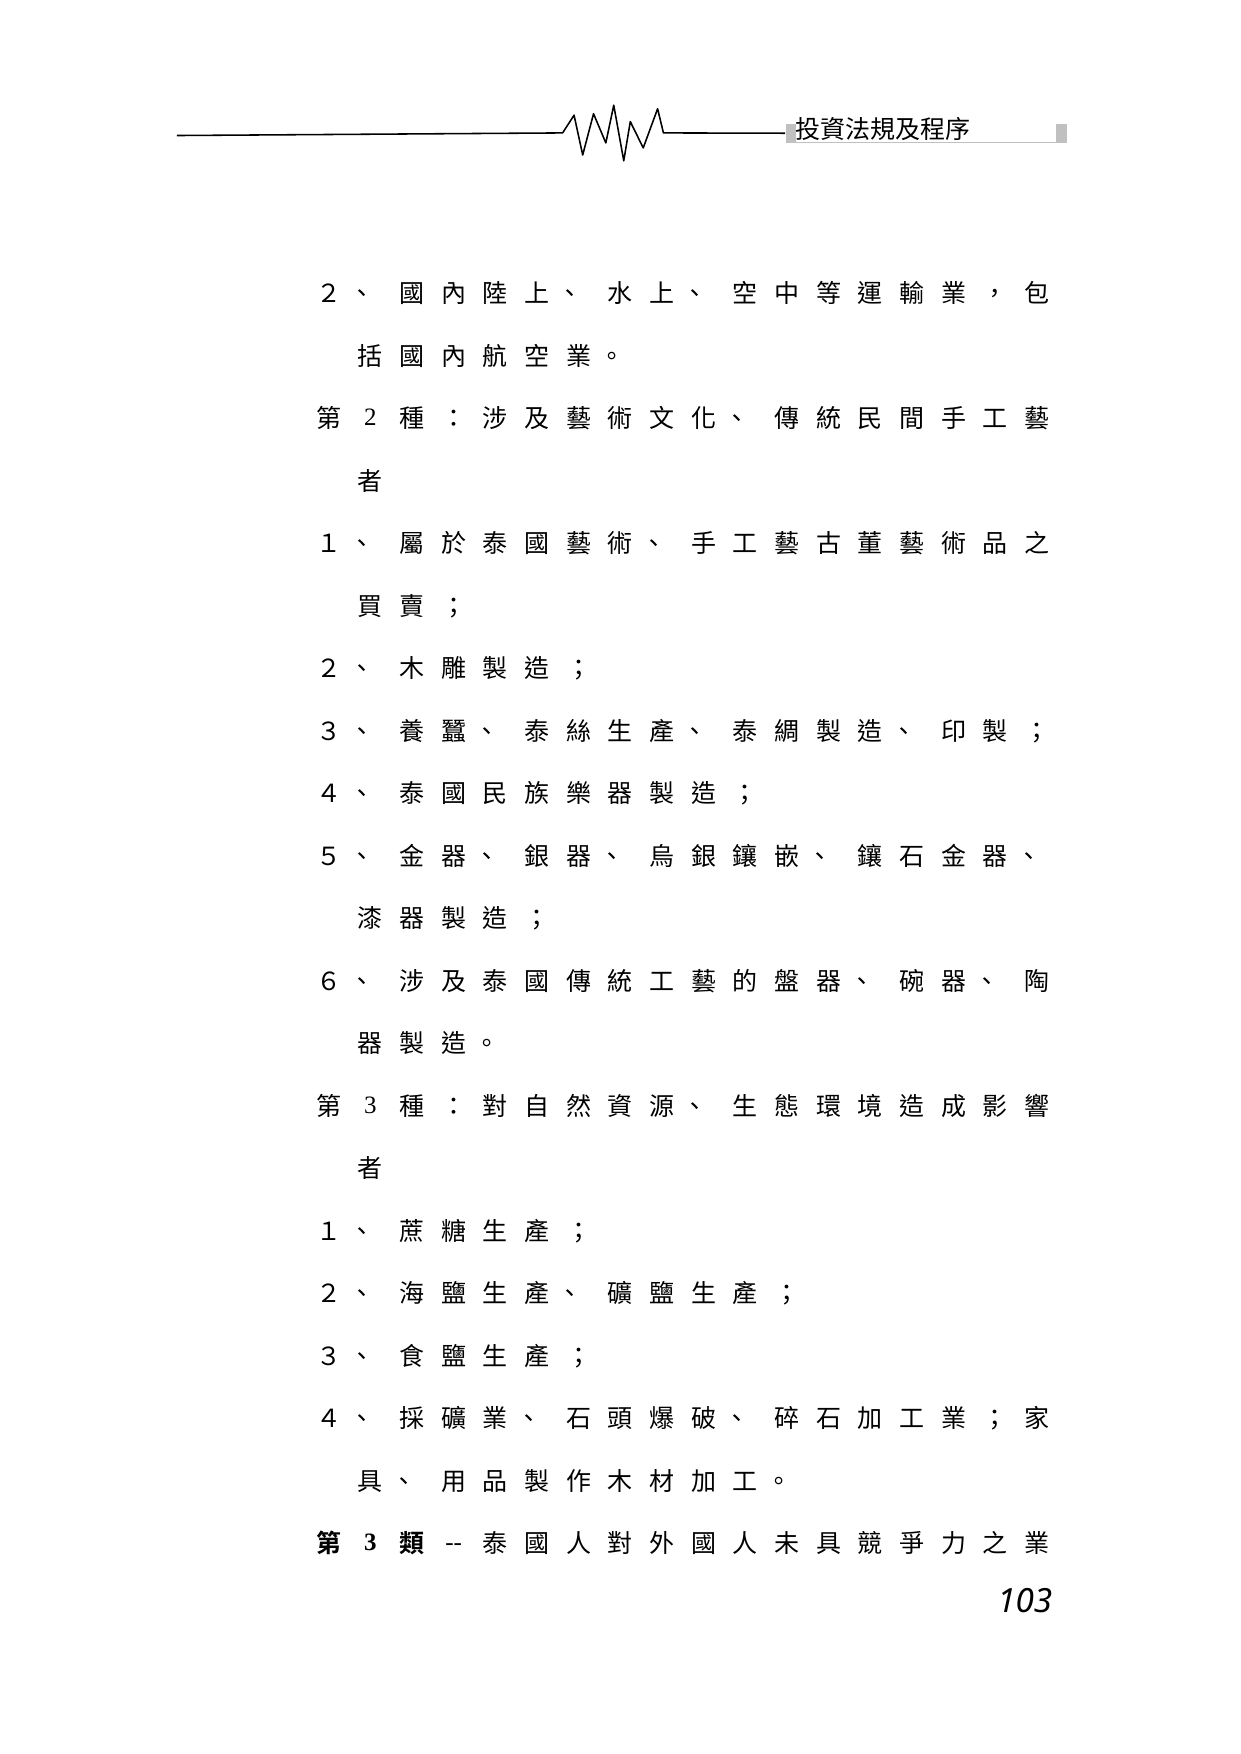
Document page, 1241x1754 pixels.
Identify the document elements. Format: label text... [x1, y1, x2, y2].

text ３、養蠶、泰絲生產、泰綢製造、印製； [281, 688, 1058, 750]
text ４、泰國民族樂器製造； [281, 750, 1058, 813]
text 第3類--泰國人對外國人未具競爭力之業 [281, 1500, 1058, 1563]
text 第3種：對自然資源、生態環境造成影響者 [281, 1063, 1058, 1188]
text ３、食鹽生產； [281, 1313, 1058, 1375]
text ６、涉及泰國傳統工藝的盤器、碗器、陶器製造。 [281, 938, 1058, 1063]
text ４、採礦業、石頭爆破、碎石加工業；家具、用品製作木材加工。 [281, 1375, 1058, 1500]
text ２、木雕製造； [281, 625, 1058, 688]
text １、屬於泰國藝術、手工藝古董藝術品之買賣； [281, 500, 1058, 625]
text 第2種：涉及藝術文化、傳統民間手工藝者 [281, 375, 1058, 500]
text ２、海鹽生產、礦鹽生產； [281, 1250, 1058, 1313]
text ２、國內陸上、水上、空中等運輸業，包括國內航空業。 [281, 250, 1058, 375]
text １、蔗糖生產； [281, 1188, 1058, 1250]
text ５、金器、銀器、烏銀鑲嵌、鑲石金器、漆器製造； [281, 813, 1058, 938]
